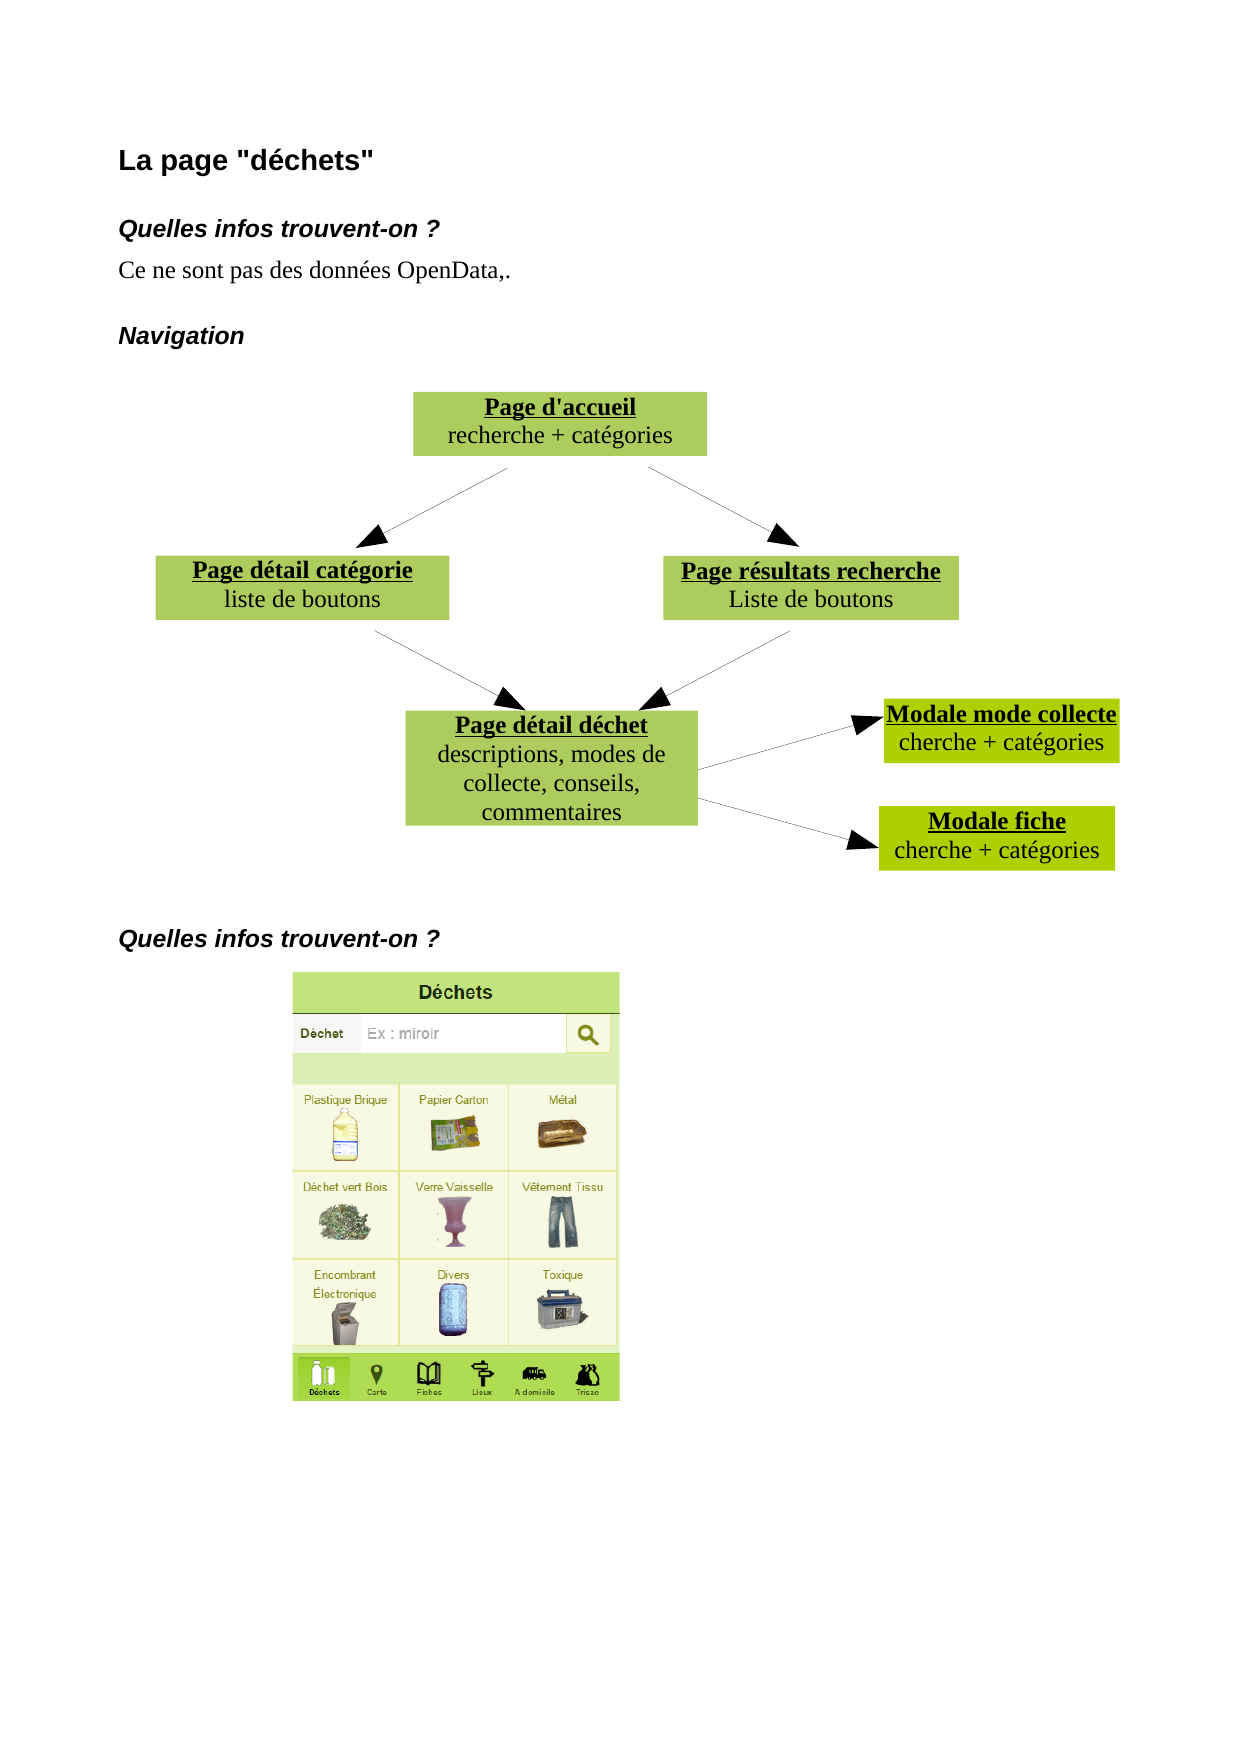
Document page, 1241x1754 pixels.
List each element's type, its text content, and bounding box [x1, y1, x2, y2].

subtitle La page "déchets" [118, 143, 1122, 177]
subtitle Navigation [118, 321, 1122, 350]
text Ce ne sont pas des données OpenData,. [118, 255, 1122, 284]
subtitle Quelles infos trouvent-on ? [118, 924, 1122, 952]
picture [292, 972, 620, 1401]
subtitle Quelles infos trouvent-on ? [118, 214, 1122, 243]
